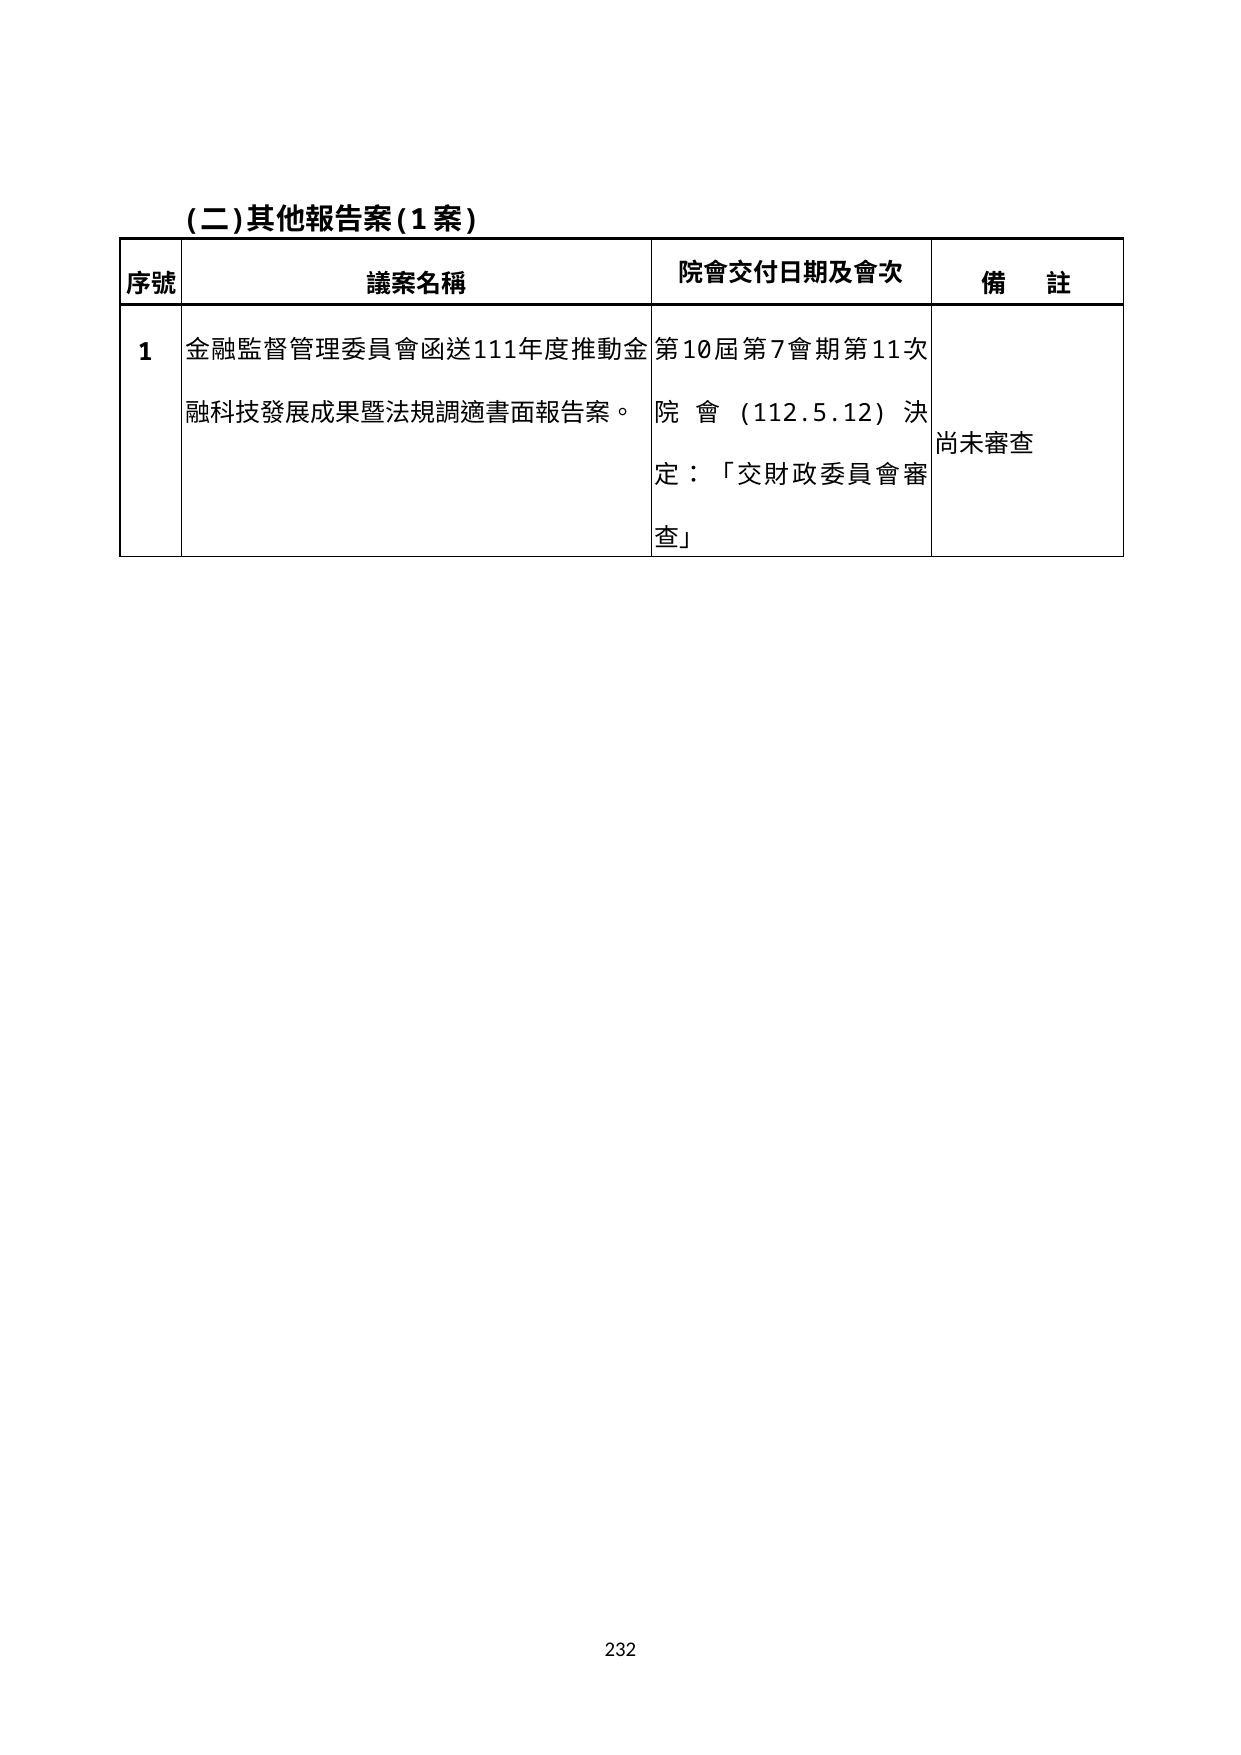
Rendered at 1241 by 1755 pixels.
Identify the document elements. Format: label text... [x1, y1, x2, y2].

table_cell 尚未審查 [932, 306, 1123, 556]
table_cell 第10屆第7會期第11次院會(112.5.12)決定：「交財政委員會審查」 [652, 306, 931, 556]
table_cell [121, 306, 181, 556]
table_header 序號 [121, 240, 181, 303]
table_cell 金融監督管理委員會函送111年度推動金融科技發展成果暨法規調適書面報告案。 [182, 306, 651, 556]
subtitle (二)其他報告案(1案) [182, 175, 1120, 237]
table_header 院會交付日期及會次 [652, 240, 931, 303]
table_header 備 註 [932, 240, 1123, 303]
table_header 議案名稱 [182, 240, 651, 303]
